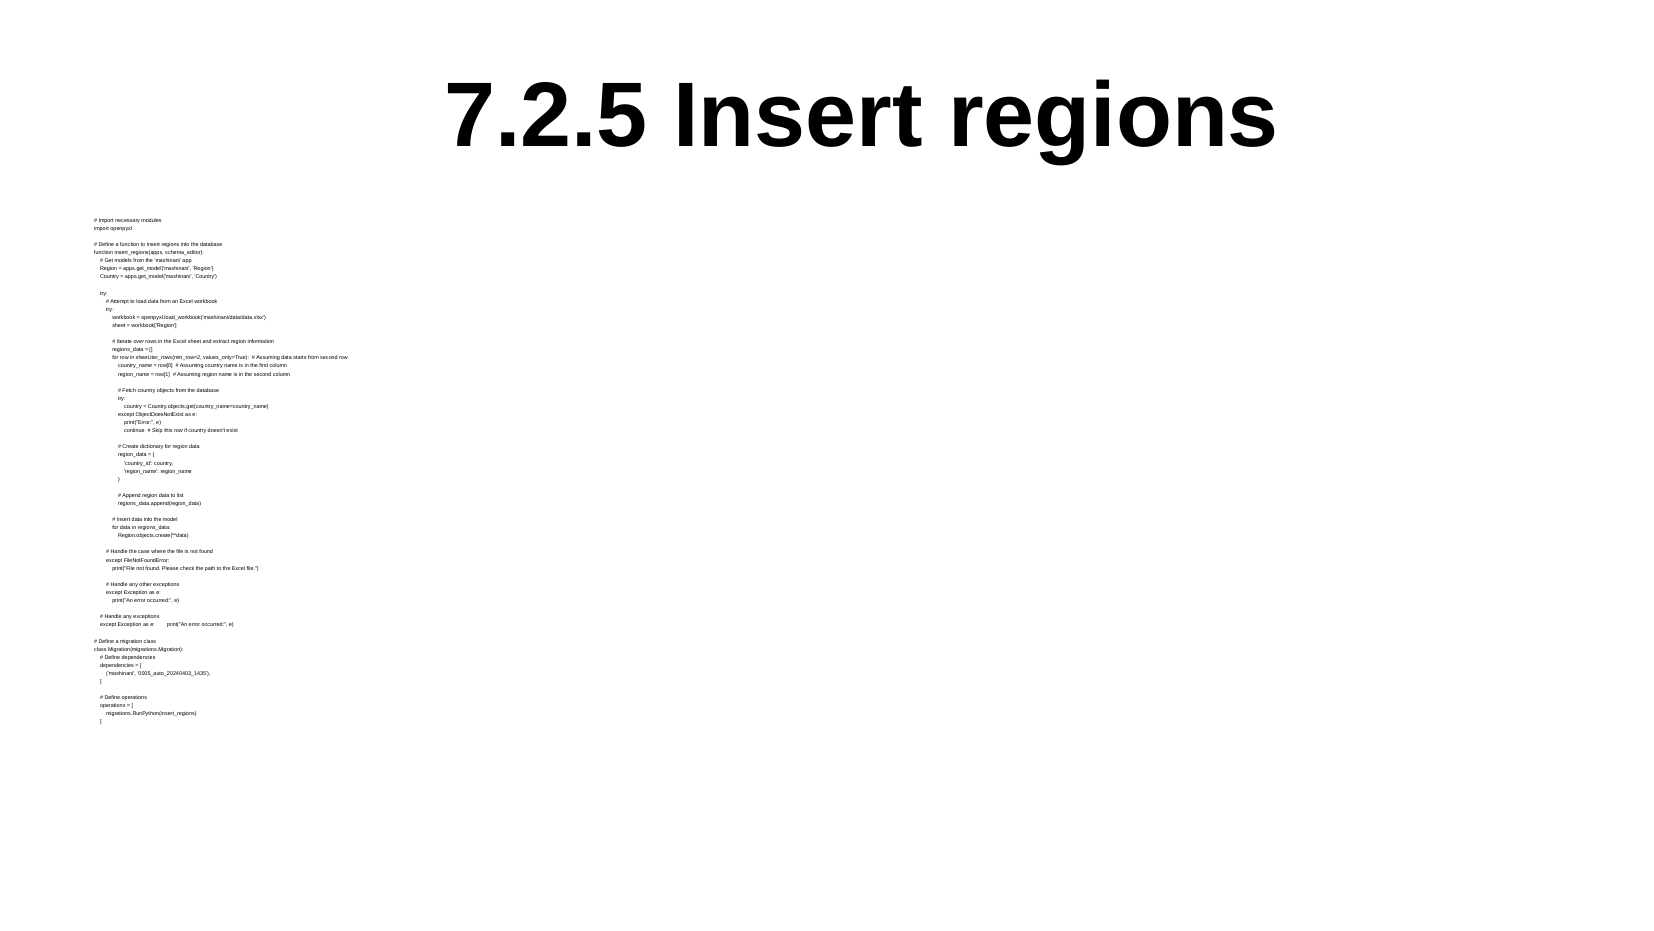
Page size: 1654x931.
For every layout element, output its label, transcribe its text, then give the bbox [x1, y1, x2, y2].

title 7.2.5 Insert regions [82, 12, 1571, 218]
list # Import necessary modules import openpyxl # Define a function to insert regions into the database function insert_regions(apps, schema_editor): # Get models from the 'mashinani' app Region = apps.get_model('mashinani', 'Region') Country = apps.get_model('mashinani', 'Country') try: # Attempt to load data from an Excel workbook try: workbook = openpyxl.load_workbook('mashinani/data/data.xlsx') sheet = workbook['Region'] # Iterate over rows in the Excel sheet and extract region information regions_data = [] for row in sheet.iter_rows(min_row=2, values_only=True): # Assuming data starts from second row country_name = row[0] # Assuming country name is in the first column region_name = row[1] # Assuming region name is in the second column # Fetch country objects from the database try: country = Country.objects.get(country_name=country_name) except ObjectDoesNotExist as e: print("Error:", e) continue # Skip this row if country doesn't exist # Create dictionary for region data region_data = { 'country_id': country, 'region_name': region_name } # Append region data to list regions_data.append(region_data) # Insert data into the model for data in regions_data: Region.objects.create(**data) # Handle the case where the file is not found except FileNotFoundError: print("File not found. Please check the path to the Excel file.") # Handle any other exceptions except Exception as e: print("An error occurred:", e) # Handle any exceptions except Exception as e: print("An error occurred:", e) # Define a migration class class Migration(migrations.Migration): # Define dependencies dependencies = [ ('mashinani', '0005_auto_20240403_1435'), ] # Define operations operations = [ migrations.RunPython(insert_regions) ] [88, 217, 1577, 758]
